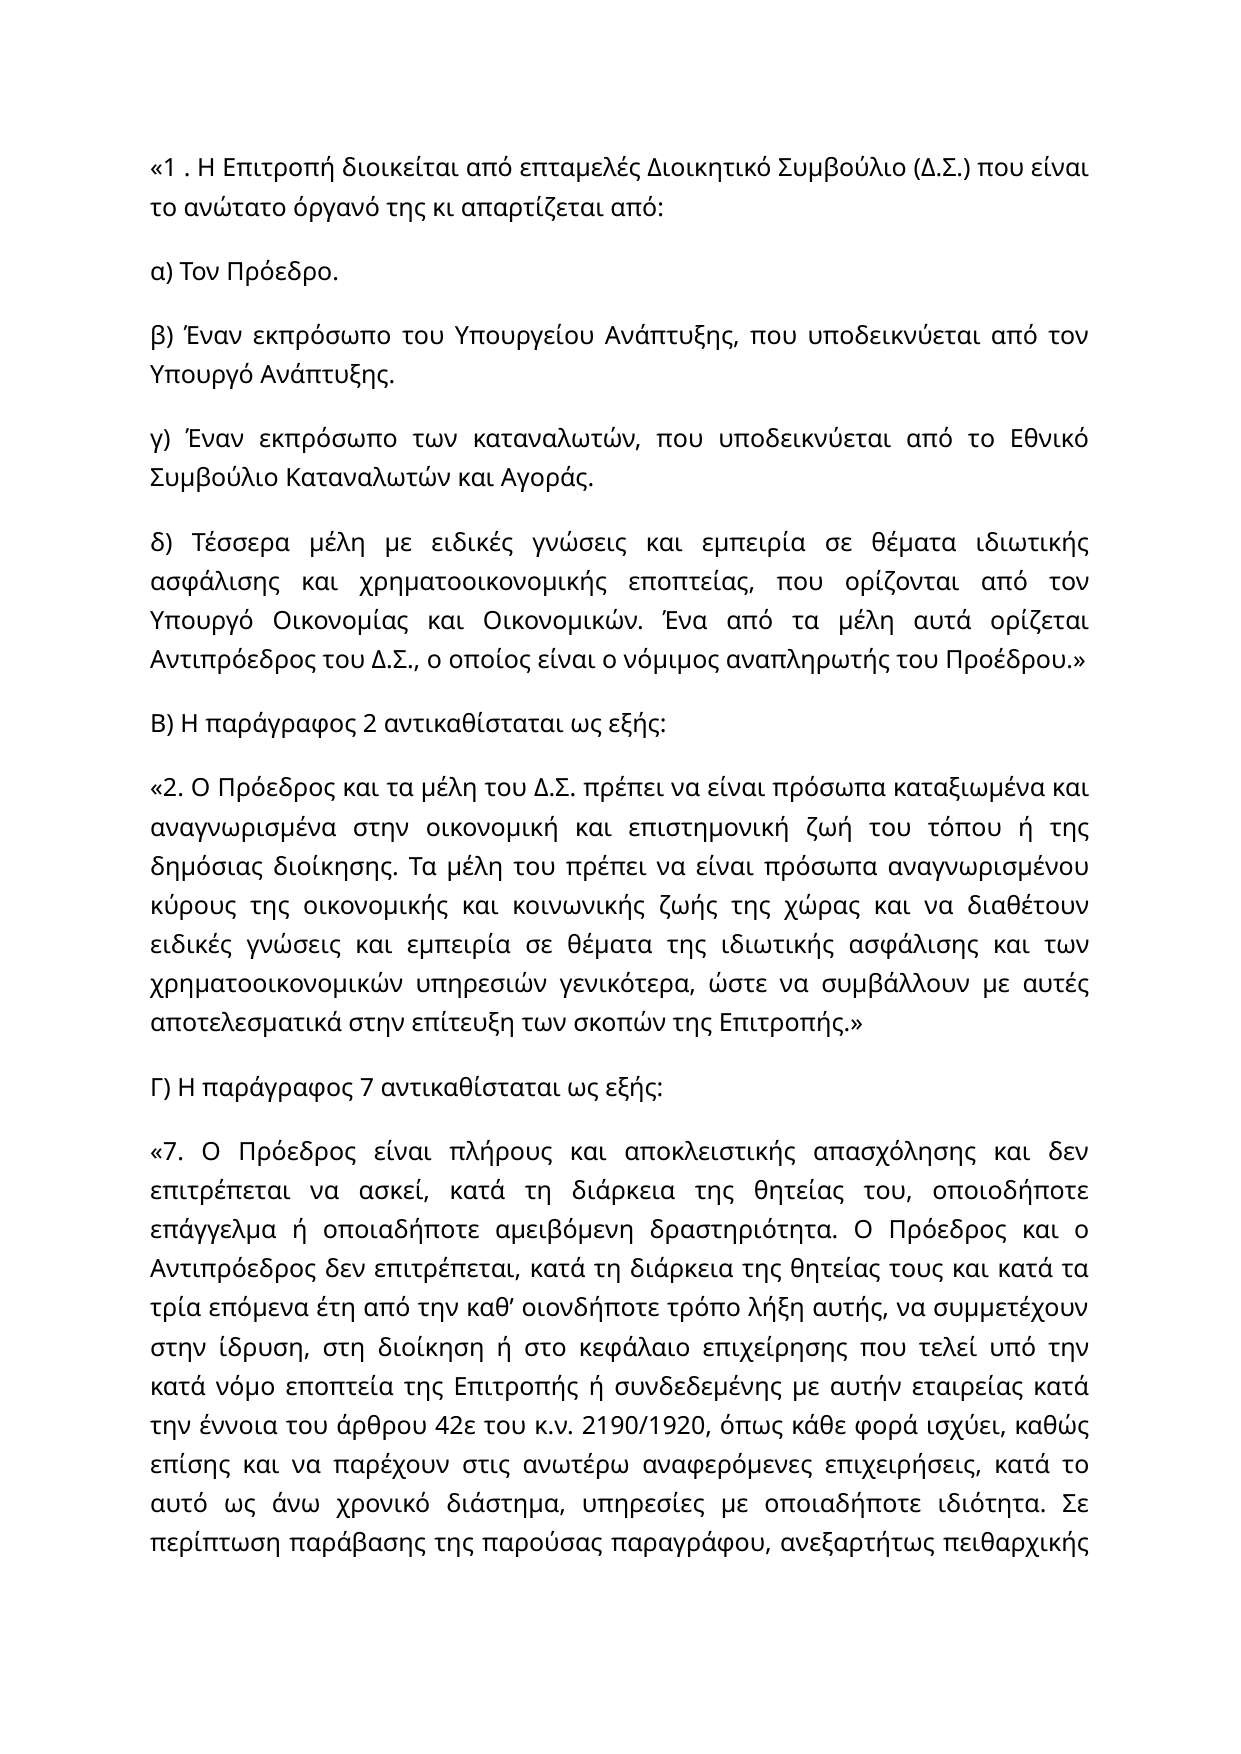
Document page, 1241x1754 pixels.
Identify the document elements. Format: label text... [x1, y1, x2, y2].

text «2. Ο Πρόεδρος και τα μέλη του Δ.Σ. πρέπει να είναι πρόσωπα καταξιωμένα και αναγνωρισμένα στην οικονομική και επιστημονική ζωή του τόπου ή της δημόσιας διοίκησης. Τα μέλη του πρέπει να είναι πρόσωπα αναγνωρισμένου κύρους της οικονομικής και κοινωνικής ζωής της χώρας και να διαθέτουν ειδικές γνώσεις και εμπειρία σε θέματα της ιδιωτικής ασφάλισης και των χρηματοοικονομικών υπηρεσιών γενικότερα, ώστε να συμβάλλουν με αυτές αποτελεσματικά στην επίτευξη των σκοπών της Επιτροπής.» [150, 770, 1090, 1039]
text Β) Η παράγραφος 2 αντικαθίσταται ως εξής: [150, 706, 1090, 740]
text α) Τον Πρόεδρο. [150, 253, 1090, 287]
text γ) Έναν εκπρόσωπο των καταναλωτών, που υποδεικνύεται από το Εθνικό Συμβούλιο Καταναλωτών και Αγοράς. [150, 421, 1090, 494]
text δ) Τέσσερα μέλη με ειδικές γνώσεις και εμπειρία σε θέματα ιδιωτικής ασφάλισης και χρηματοοικονομικής εποπτείας, που ορίζονται από τον Υπουργό Οικονομίας και Οικονομικών. Ένα από τα μέλη αυτά ορίζεται Αντιπρόεδρος του Δ.Σ., ο οποίος είναι ο νόμιμος αναπληρωτής του Προέδρου.» [150, 524, 1090, 676]
text «1 . Η Επιτροπή διοικείται από επταμελές Διοικητικό Συμβούλιο (Δ.Σ.) που είναι το ανώτατο όργανό της κι απαρτίζεται από: [150, 150, 1090, 223]
text β) Έναν εκπρόσωπο του Υπουργείου Ανάπτυξης, που υποδεικνύεται από τον Υπουργό Ανάπτυξης. [150, 317, 1090, 391]
text «7. Ο Πρόεδρος είναι πλήρους και αποκλειστικής απασχόλησης και δεν επιτρέπεται να ασκεί, κατά τη διάρκεια της θητείας του, οποιοδήποτε επάγγελμα ή οποιαδήποτε αμειβόμενη δραστηριότητα. Ο Πρόεδρος και ο Αντιπρόεδρος δεν επιτρέπεται, κατά τη διάρκεια της θητείας τους και κατά τα τρία επόμενα έτη από την καθ’ οιονδήποτε τρόπο λήξη αυτής, να συμμετέχουν στην ίδρυση, στη διοίκηση ή στο κεφάλαιο επιχείρησης που τελεί υπό την κατά νόμο εποπτεία της Επιτροπής ή συνδεδεμένης με αυτήν εταιρείας κατά την έννοια του άρθρου 42ε του κ.ν. 2190/1920, όπως κάθε φορά ισχύει, καθώς επίσης και να παρέχουν στις ανωτέρω αναφερόμενες επιχειρήσεις, κατά το αυτό ως άνω χρονικό διάστημα, υπηρεσίες με οποιαδήποτε ιδιότητα. Σε περίπτωση παράβασης της παρούσας παραγράφου, ανεξαρτήτως πειθαρχικής [150, 1133, 1090, 1559]
text Γ) Η παράγραφος 7 αντικαθίσταται ως εξής: [150, 1069, 1090, 1103]
